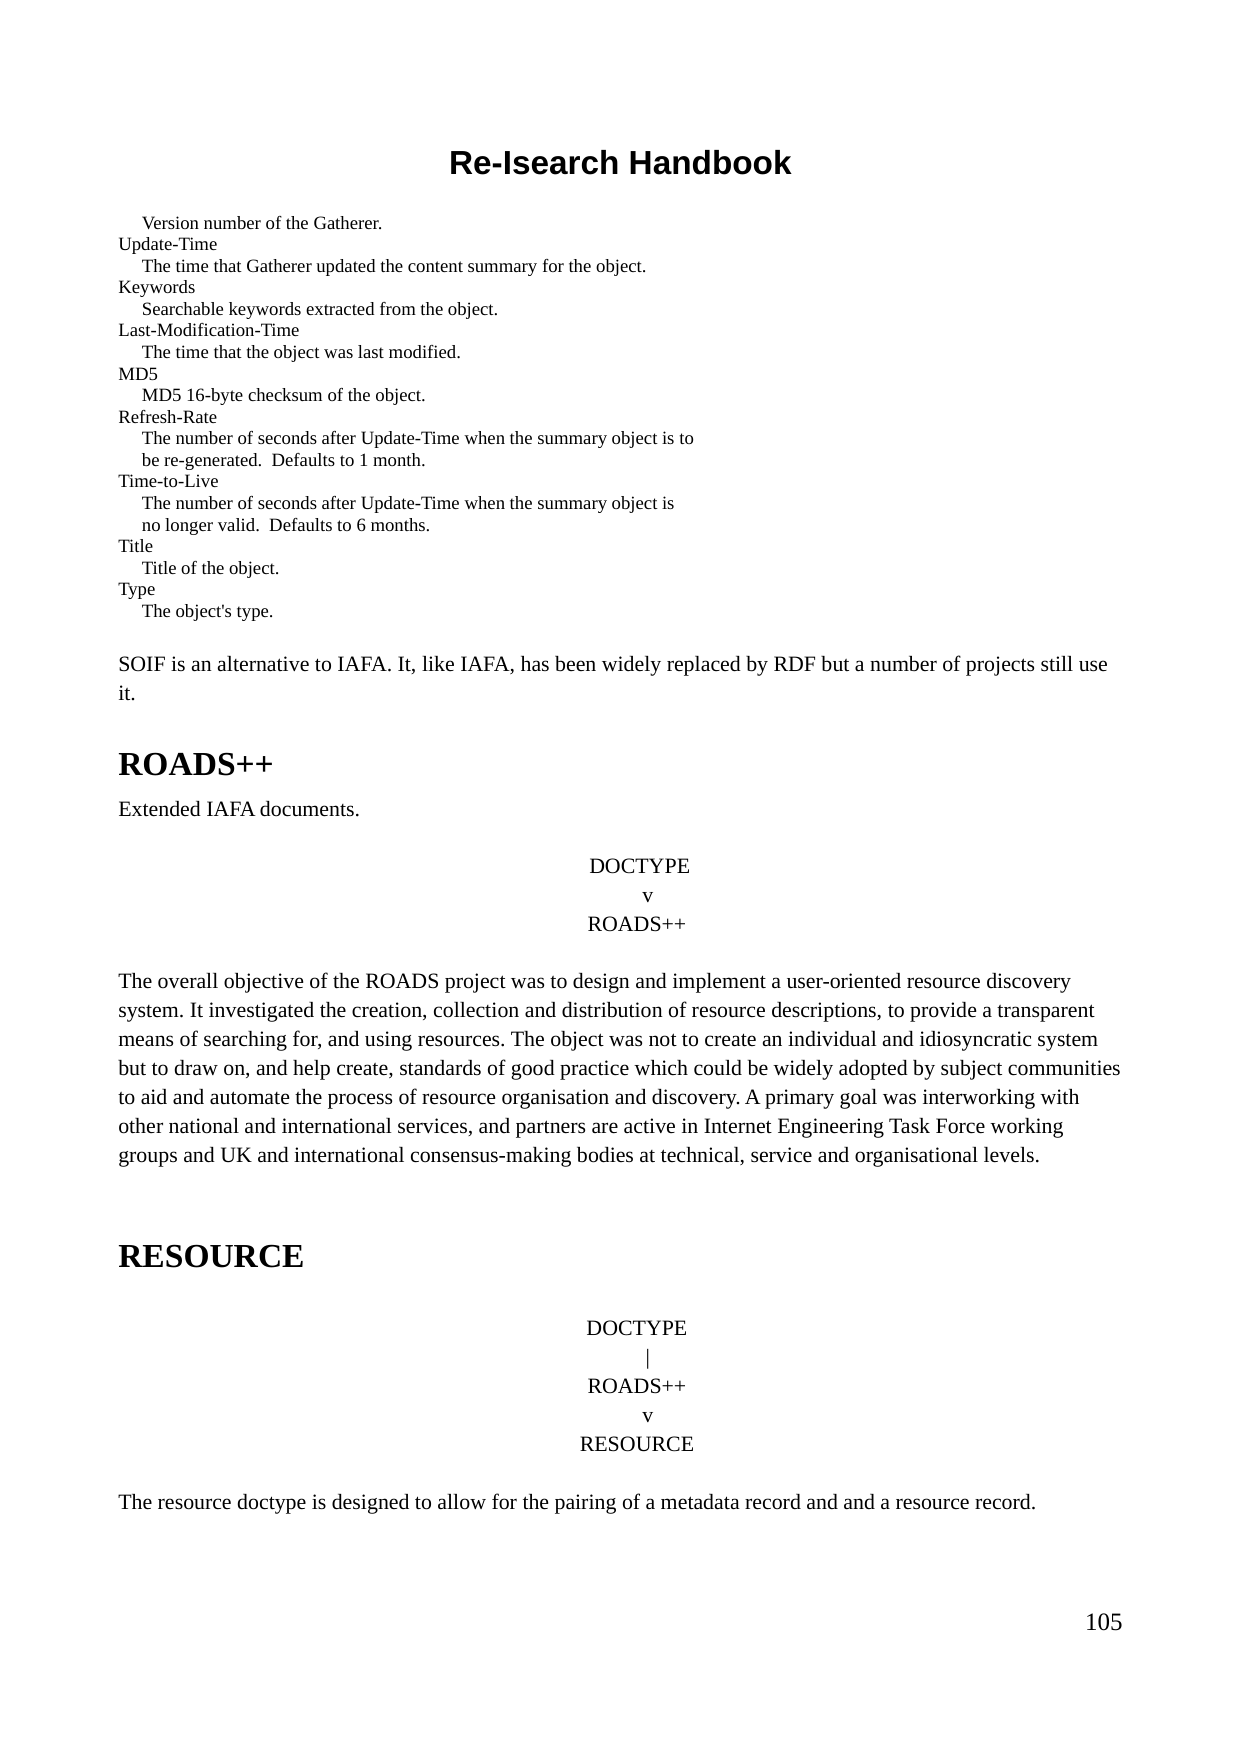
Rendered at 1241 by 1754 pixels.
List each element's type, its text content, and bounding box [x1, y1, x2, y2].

text DOCTYPE [118, 1315, 1122, 1341]
text ROADS++ [118, 1373, 1122, 1398]
text v [118, 1402, 1122, 1427]
text Title of the object. [118, 557, 1122, 578]
text | [118, 1344, 1122, 1369]
text ROADS++ [118, 911, 1122, 936]
text MD5 [118, 362, 1122, 384]
text The time that Gatherer updated the content summary for the object. [118, 255, 1122, 276]
text RESOURCE [118, 1431, 1122, 1456]
text The number of seconds after Update-Time when the summary object is to [118, 427, 1122, 449]
text Title [118, 535, 1122, 557]
text no longer valid. Defaults to 6 months. [118, 513, 1122, 535]
text v [118, 882, 1122, 907]
text MD5 16-byte checksum of the object. [118, 384, 1122, 406]
text Last-Modification-Time [118, 319, 1122, 341]
text The overall objective of the ROADS project was to design and implement a user-oriented resource discovery system. It investigated the creation, collection and distribution of resource descriptions, to provide a transparent means of searching for, and using resources. The object was not to create an individual and idiosyncratic system but to draw on, and help create, standards of good practice which could be widely adopted by subject communities to aid and automate the process of resource organisation and discovery. A primary goal was interworking with other national and international services, and partners are active in Internet Engineering Task Force working groups and UK and international consensus-making bodies at technical, service and organisational levels. [118, 968, 1122, 1167]
text Refresh-Rate [118, 406, 1122, 427]
text The object's type. [118, 600, 1122, 621]
text Searchable keywords extracted from the object. [118, 298, 1122, 319]
text SOIF is an alternative to IAFA. It, like IAFA, has been widely replaced by RDF but a number of projects still use it. [118, 651, 1122, 705]
subtitle RESOURCE [118, 1236, 1122, 1274]
text The time that the object was last modified. [118, 341, 1122, 362]
subtitle ROADS++ [118, 744, 1122, 783]
text The resource doctype is designed to allow for the pairing of a metadata record and and a resource record. [118, 1489, 1122, 1514]
text Version number of the Gatherer. [118, 212, 1122, 233]
text Update-Time [118, 233, 1122, 255]
text Time-to-Live [118, 470, 1122, 492]
text Keywords [118, 276, 1122, 298]
text Extended IAFA documents. [118, 796, 1122, 821]
text Type [118, 578, 1122, 600]
text DOCTYPE [118, 853, 1122, 878]
text The number of seconds after Update-Time when the summary object is [118, 492, 1122, 513]
text be re-generated. Defaults to 1 month. [118, 449, 1122, 470]
